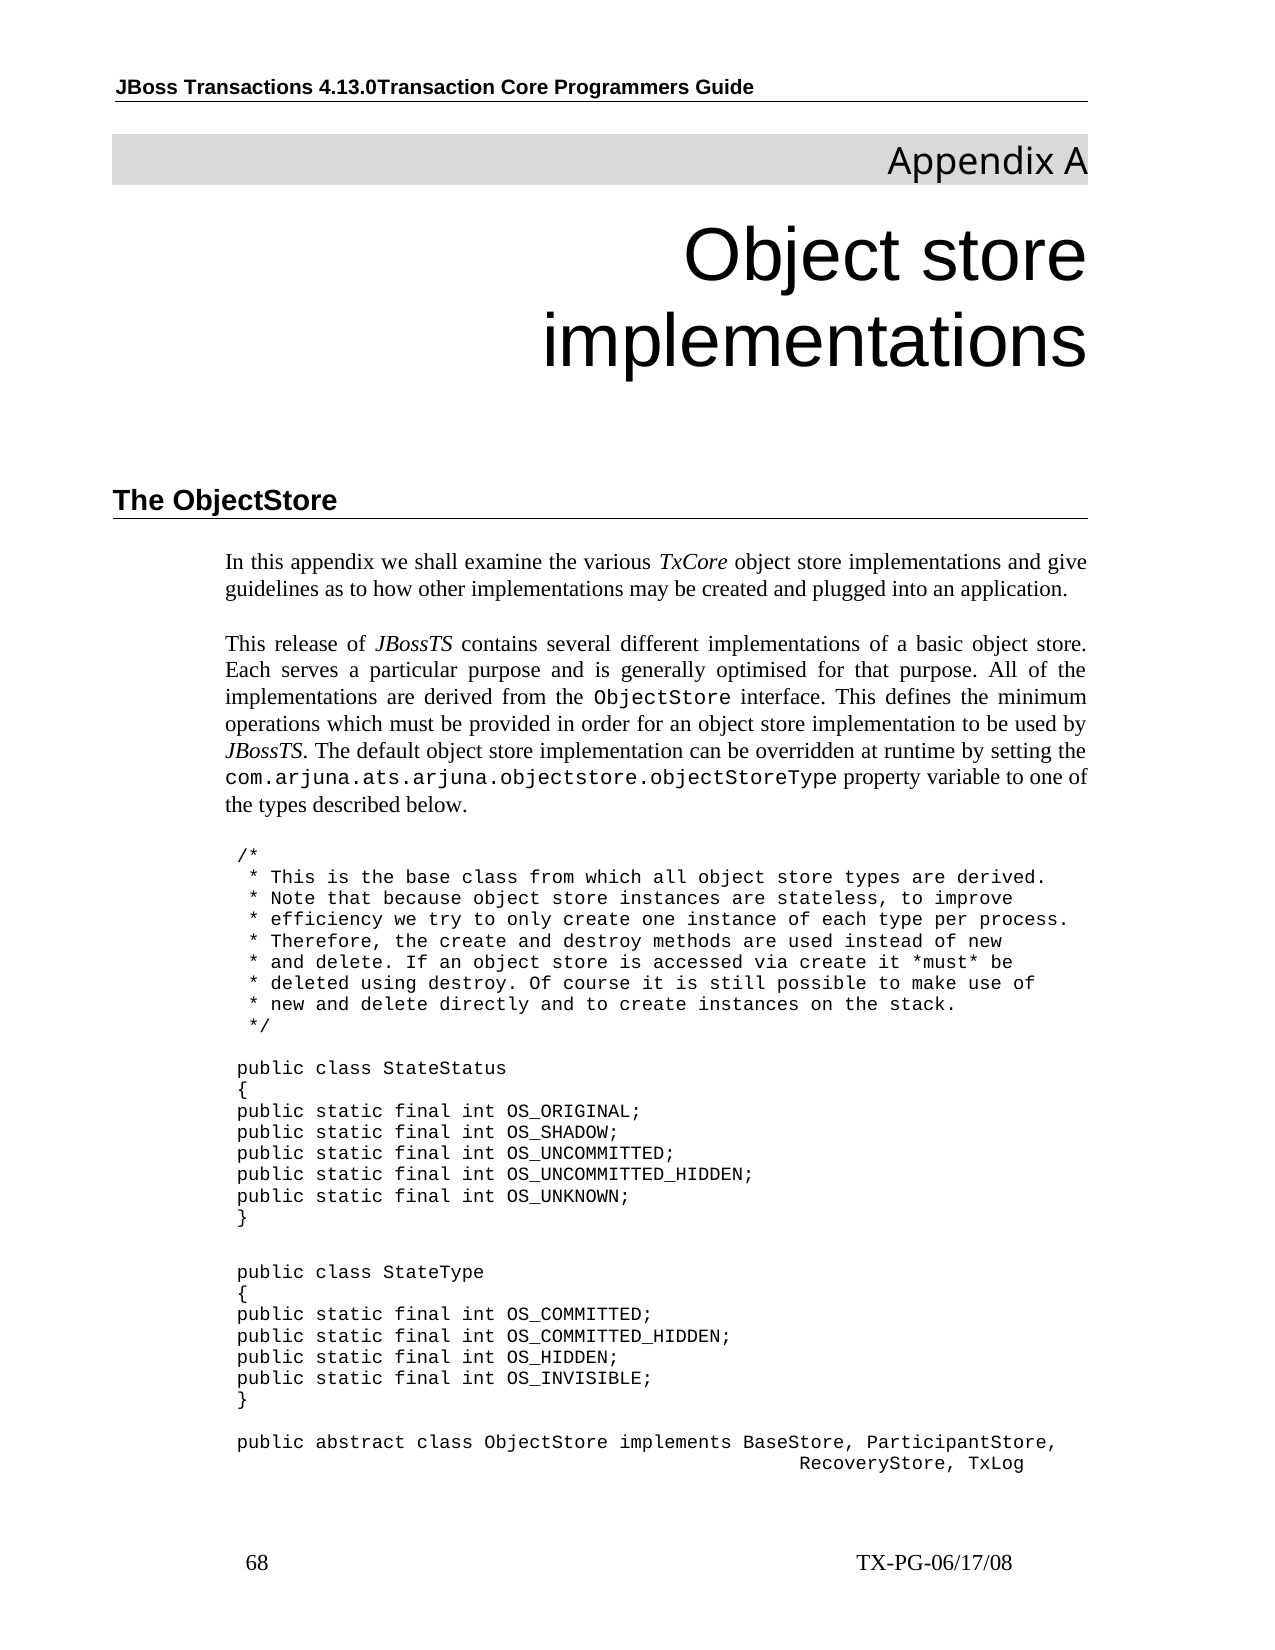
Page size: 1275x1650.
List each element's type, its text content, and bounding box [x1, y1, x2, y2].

text public class StateType { public static final int OS_COMMITTED; public static final int OS_COMMITTED_HIDDEN; public static final int OS_HIDDEN; public static final int OS_INVISIBLE; } public abstract class ObjectStore implements BaseStore, ParticipantStore, RecoveryStore, TxLog [237, 1263, 1088, 1475]
text /* * This is the base class from which all object store types are derived. * Note that because object store instances are stateless, to improve * efficiency we try to only create one instance of each type per process. * Therefore, the create and destroy methods are used instead of new * and delete. If an object store is accessed via create it *must* be * deleted using destroy. Of course it is still possible to make use of * new and delete directly and to create instances on the stack. */ public class StateStatus { public static final int OS_ORIGINAL; public static final int OS_SHADOW; public static final int OS_UNCOMMITTED; public static final int OS_UNCOMMITTED_HIDDEN; public static final int OS_UNKNOWN; } [237, 846, 1088, 1250]
text This release of JBossTS contains several different implementations of a basic object store. Each serves a particular purpose and is generally optimised for that purpose. All of the implementations are derived from the ObjectStore interface. This defines the minimum operations which must be provided in order for an object store implementation to be used by JBossTS. The default object store implementation can be overridden at runtime by setting the com.arjuna.ats.arjuna.objectstore.objectStoreType property variable to one of the types described below. [225, 630, 1088, 817]
text In this appendix we shall examine the various TxCore object store implementations and give guidelines as to how other implementations may be created and plugged into an application. [225, 548, 1088, 601]
subtitle The ObjectStore [112, 482, 1088, 519]
title Object store implementations [228, 210, 1088, 382]
